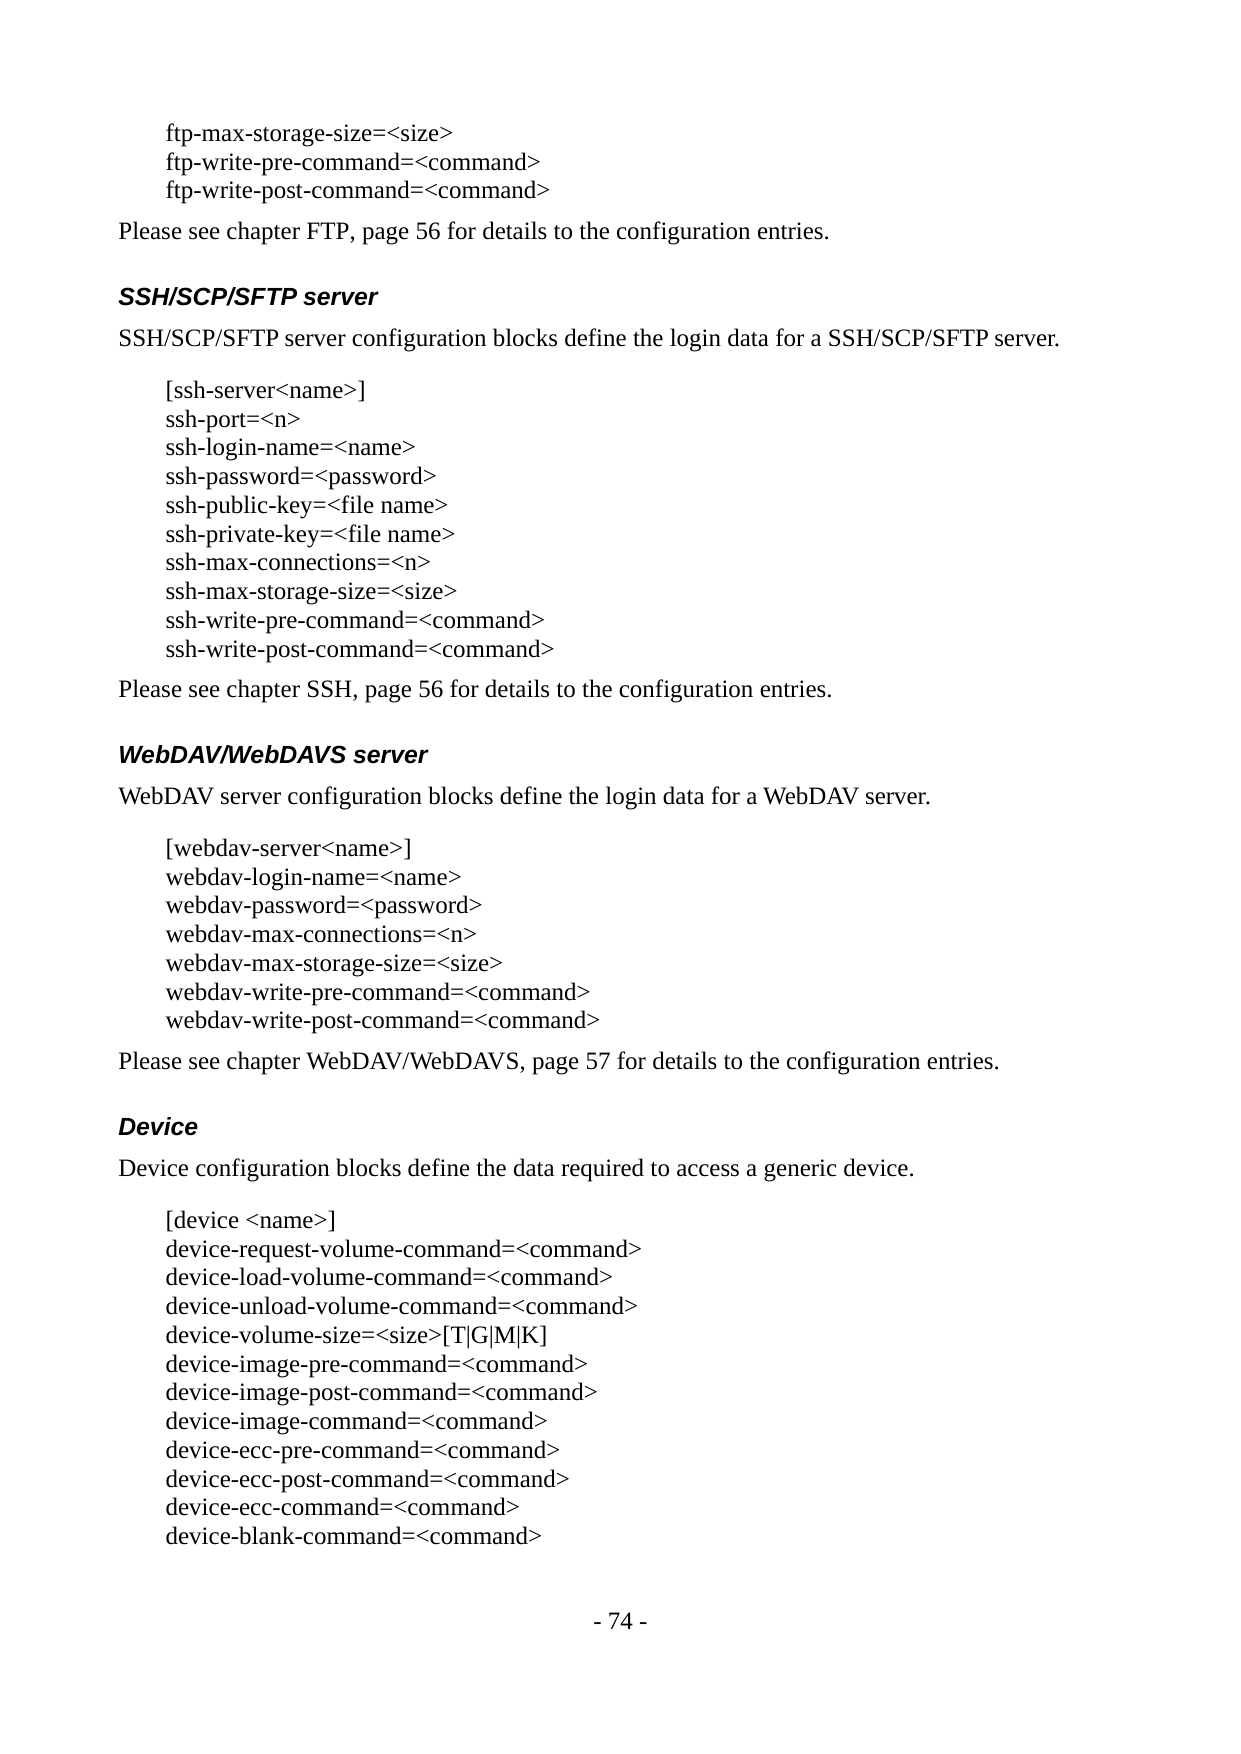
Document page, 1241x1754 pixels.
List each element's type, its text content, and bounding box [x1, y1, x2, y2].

text ssh-write-post-command=<command> [165, 634, 1122, 662]
text webdav-login-name=<name> [165, 862, 1122, 891]
text webdav-password=<password> [165, 891, 1122, 919]
text device-volume-size=<size>[T|G|M|K] [165, 1320, 1122, 1349]
text webdav-write-post-command=<command> [165, 1006, 1122, 1034]
text Please see chapter SSH, page 56 for details to the configuration entries. [118, 674, 1122, 703]
text device-image-command=<command> [165, 1406, 1122, 1435]
text device-load-volume-command=<command> [165, 1262, 1122, 1291]
text device-ecc-command=<command> [165, 1492, 1122, 1521]
text device-image-post-command=<command> [165, 1377, 1122, 1406]
text webdav-max-storage-size=<size> [165, 948, 1122, 977]
text ssh-login-name=<name> [165, 432, 1122, 461]
text Device configuration blocks define the data required to access a generic device. [118, 1153, 1122, 1181]
subtitle Device [118, 1112, 1122, 1140]
subtitle SSH/SCP/SFTP server [118, 282, 1122, 310]
subtitle WebDAV/WebDAVS server [118, 740, 1122, 768]
text webdav-write-pre-command=<command> [165, 977, 1122, 1006]
text ssh-port=<n> [165, 404, 1122, 432]
text ssh-write-pre-command=<command> [165, 605, 1122, 634]
text ftp-write-post-command=<command> [165, 176, 1122, 204]
text Please see chapter FTP, page 56 for details to the configuration entries. [118, 216, 1122, 245]
text device-ecc-post-command=<command> [165, 1464, 1122, 1492]
text device-image-pre-command=<command> [165, 1349, 1122, 1377]
text device-blank-command=<command> [165, 1521, 1122, 1550]
text ssh-max-storage-size=<size> [165, 576, 1122, 605]
text ssh-private-key=<file name> [165, 519, 1122, 547]
text device-unload-volume-command=<command> [165, 1291, 1122, 1320]
text device-ecc-pre-command=<command> [165, 1435, 1122, 1464]
text [webdav-server<name>] [165, 833, 1122, 862]
text device-request-volume-command=<command> [165, 1234, 1122, 1262]
text [device <name>] [165, 1205, 1122, 1234]
text [ssh-server<name>] [165, 375, 1122, 404]
text ftp-write-pre-command=<command> [165, 147, 1122, 176]
text ssh-public-key=<file name> [165, 490, 1122, 519]
text Please see chapter WebDAV/WebDAVS, page 57 for details to the configuration entries. [118, 1046, 1122, 1075]
text ftp-max-storage-size=<size> [165, 118, 1122, 147]
text WebDAV server configuration blocks define the login data for a WebDAV server. [118, 781, 1122, 809]
text ssh-max-connections=<n> [165, 547, 1122, 576]
text SSH/SCP/SFTP server configuration blocks define the login data for a SSH/SCP/SFTP server. [118, 323, 1122, 351]
text webdav-max-connections=<n> [165, 919, 1122, 948]
text ssh-password=<password> [165, 461, 1122, 490]
